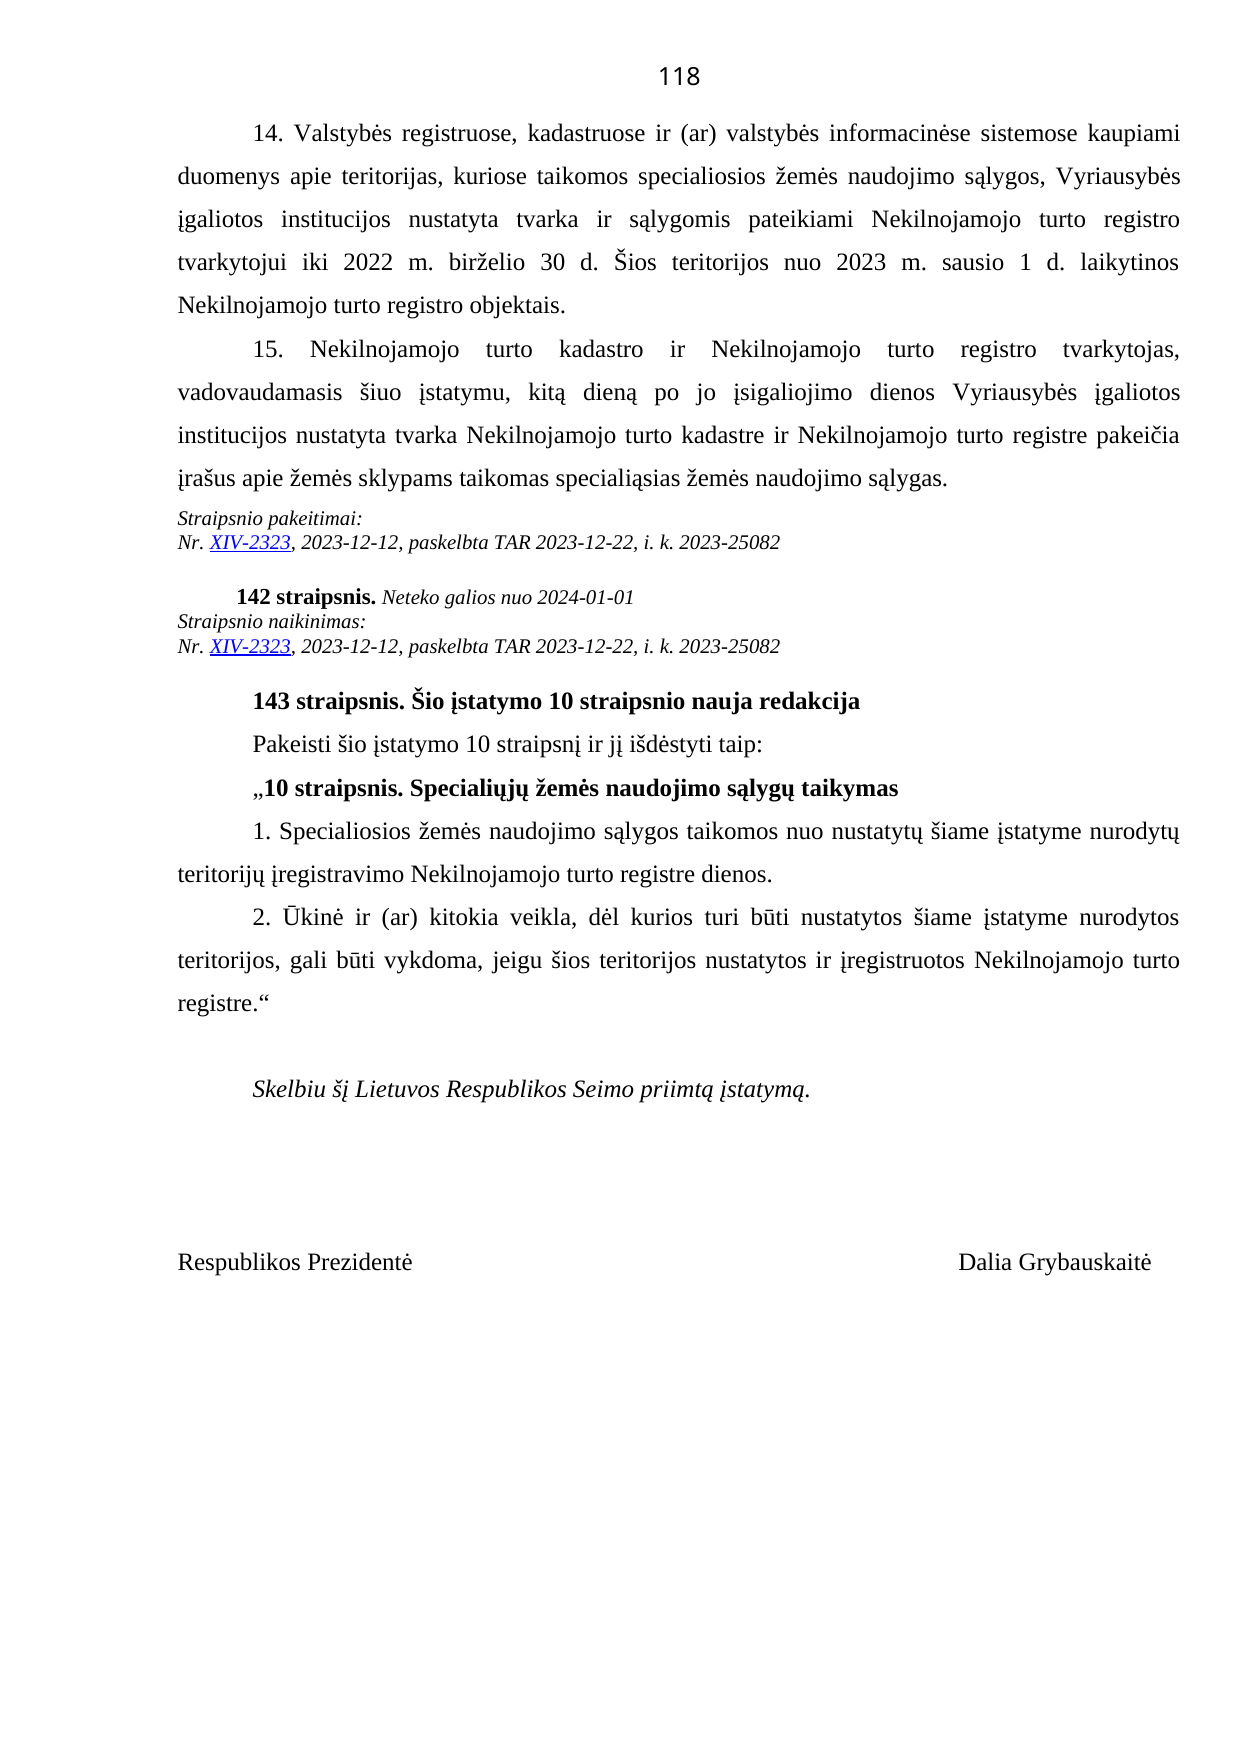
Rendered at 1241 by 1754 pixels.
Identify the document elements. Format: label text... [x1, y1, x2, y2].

text 2. Ūkinė ir (ar) kitokia veikla, dėl kurios turi būti nustatytos šiame įstatyme nurodytos teritorijos, gali būti vykdoma, jeigu šios teritorijos nustatytos ir įregistruotos Nekilnojamojo turto registre.“ [177, 902, 1181, 1017]
text Nr. XIV-2323, 2023-12-12, paskelbta TAR 2023-12-22, i. k. 2023-25082 [177, 530, 1181, 554]
text 143 straipsnis. Šio įstatymo 10 straipsnio nauja redakcija [177, 686, 1181, 715]
text Straipsnio pakeitimai: [177, 506, 1181, 530]
text Skelbiu šį Lietuvos Respublikos Seimo priimtą įstatymą. [177, 1074, 1181, 1103]
text Straipsnio naikinimas: [177, 609, 1181, 633]
text 142 straipsnis. Neteko galios nuo 2024-01-01 [177, 583, 1181, 609]
text 15. Nekilnojamojo turto kadastro ir Nekilnojamojo turto registro tvarkytojas, vadovaudamasis šiuo įstatymu, kitą dieną po jo įsigaliojimo dienos Vyriausybės įgaliotos institucijos nustatyta tvarka Nekilnojamojo turto kadastre ir Nekilnojamojo turto registre pakeičia įrašus apie žemės sklypams taikomas specialiąsias žemės naudojimo sąlygas. [177, 334, 1181, 492]
text Nr. XIV-2323, 2023-12-12, paskelbta TAR 2023-12-22, i. k. 2023-25082 [177, 633, 1181, 658]
text Respublikos Prezidentė Dalia Grybauskaitė [177, 1247, 1181, 1276]
text „10 straipsnis. Specialiųjų žemės naudojimo sąlygų taikymas [177, 773, 1181, 801]
text 1. Specialiosios žemės naudojimo sąlygos taikomos nuo nustatytų šiame įstatyme nurodytų teritorijų įregistravimo Nekilnojamojo turto registre dienos. [177, 816, 1181, 888]
text 14. Valstybės registruose, kadastruose ir (ar) valstybės informacinėse sistemose kaupiami duomenys apie teritorijas, kuriose taikomos specialiosios žemės naudojimo sąlygos, Vyriausybės įgaliotos institucijos nustatyta tvarka ir sąlygomis pateikiami Nekilnojamojo turto registro tvarkytojui iki 2022 m. birželio 30 d. Šios teritorijos nuo 2023 m. sausio 1 d. laikytinos Nekilnojamojo turto registro objektais. [177, 118, 1181, 319]
text Pakeisti šio įstatymo 10 straipsnį ir jį išdėstyti taip: [177, 729, 1181, 758]
